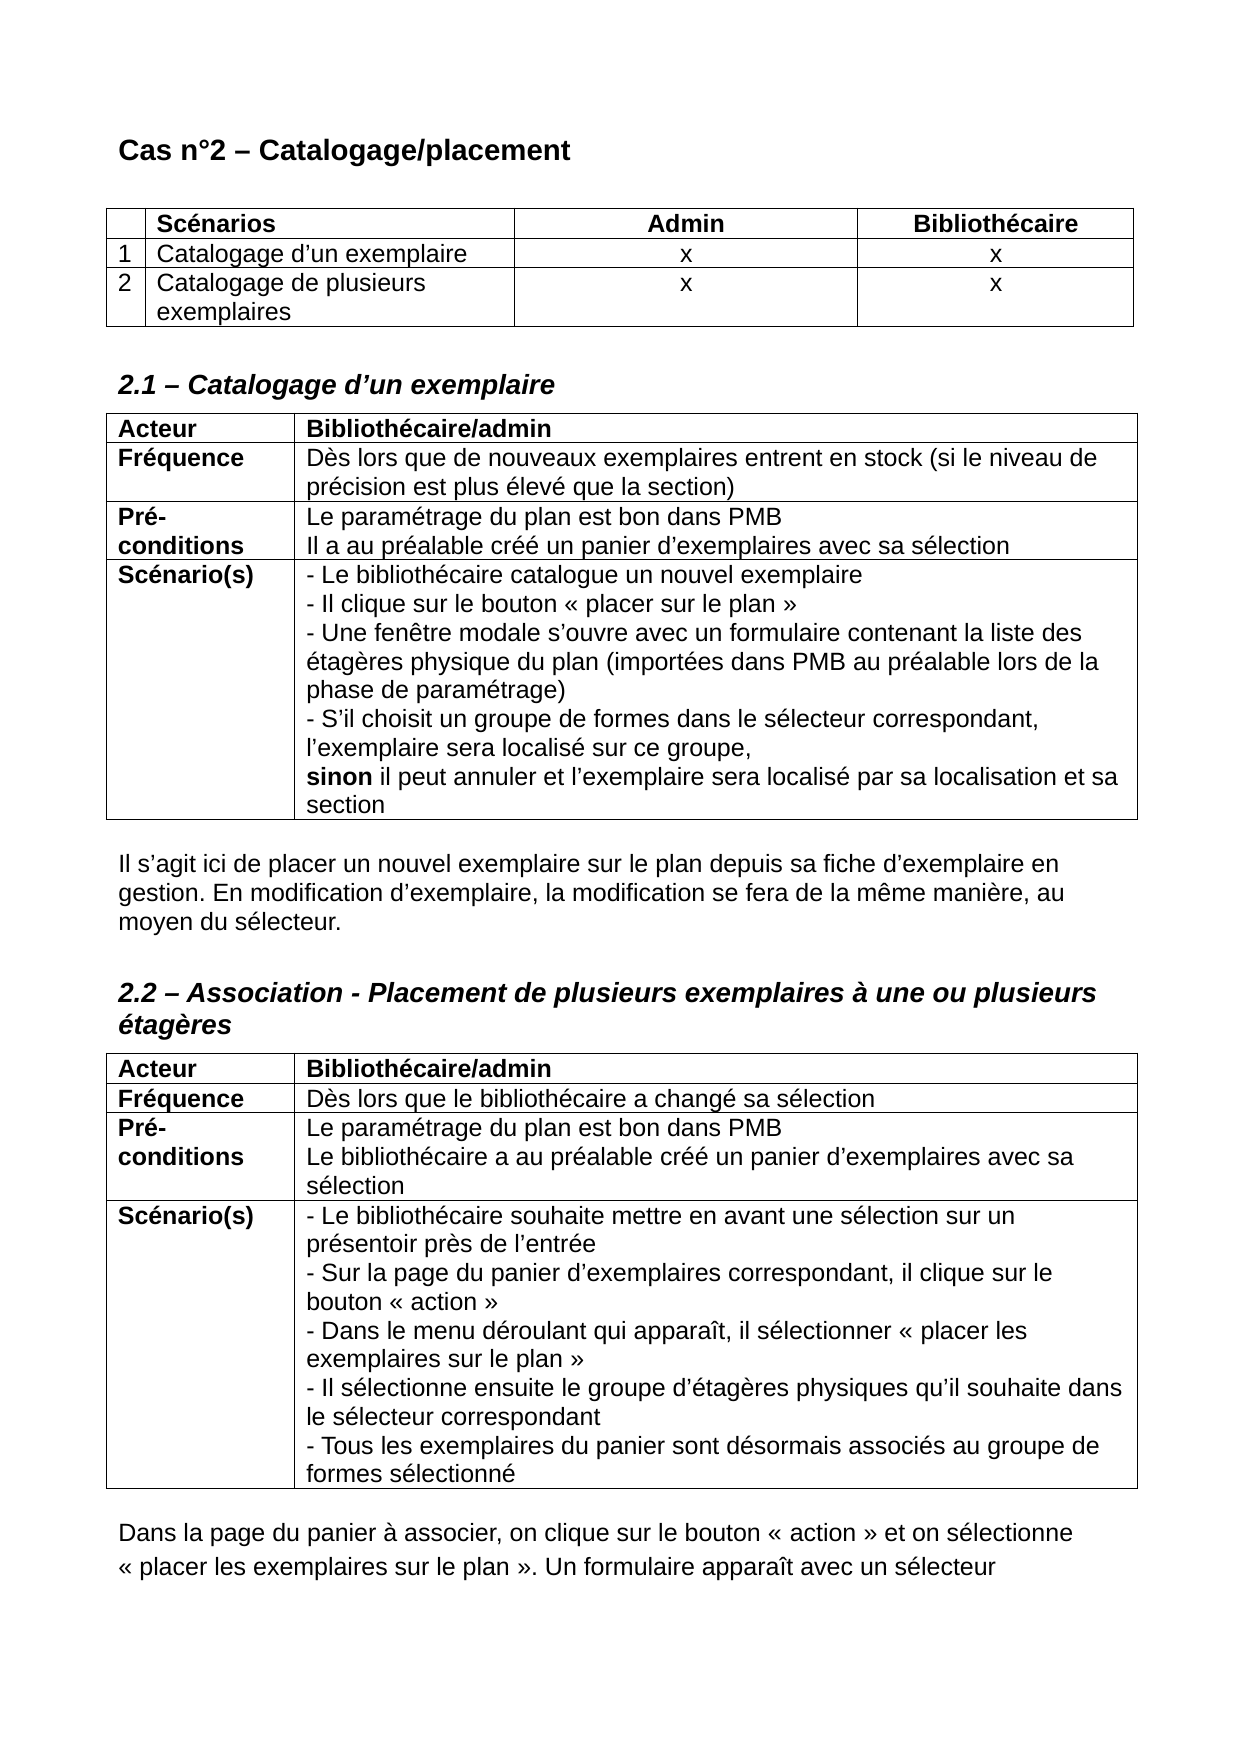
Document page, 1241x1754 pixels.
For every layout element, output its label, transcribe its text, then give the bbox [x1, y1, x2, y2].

table_cell x [515, 239, 857, 267]
subtitle 2.1 – Catalogage d’un exemplaire [118, 368, 1122, 400]
table_header Admin [515, 209, 857, 237]
table_cell x [858, 239, 1133, 267]
table_cell Catalogage d’un exemplaire [146, 239, 514, 267]
table_cell 1 [107, 239, 145, 267]
table_cell - Le bibliothécaire catalogue un nouvel exemplaire - Il clique sur le bouton « placer sur le plan » - Une fenêtre modale s’ouvre avec un formulaire contenant la liste des étagères physique du plan (importées dans PMB au préalable lors de la phase de paramétrage) - S’il choisit un groupe de formes dans le sélecteur correspondant, l’exemplaire sera localisé sur ce groupe, sinon il peut annuler et l’exemplaire sera localisé par sa localisation et sa section [295, 560, 1137, 819]
table_cell Scénario(s) [107, 1201, 294, 1488]
table_cell Pré-conditions [107, 502, 294, 559]
table_header Acteur [107, 1054, 294, 1082]
table_header Acteur [107, 414, 294, 442]
text Dans la page du panier à associer, on clique sur le bouton « action » et on sélectionne « placer les exemplaires sur le plan ». Un formulaire apparaît avec un sélecteur [118, 1518, 1122, 1581]
table_cell x [515, 268, 857, 326]
table_cell Le paramétrage du plan est bon dans PMB Le bibliothécaire a au préalable créé un panier d’exemplaires avec sa sélection [295, 1113, 1137, 1199]
subtitle 2.2 – Association - Placement de plusieurs exemplaires à une ou plusieurs étagères [118, 976, 1122, 1040]
table_cell Dès lors que de nouveaux exemplaires entrent en stock (si le niveau de précision est plus élevé que la section) [295, 443, 1137, 501]
table_header Bibliothécaire/admin [295, 1054, 1137, 1082]
table_cell x [858, 268, 1133, 326]
table_cell - Le bibliothécaire souhaite mettre en avant une sélection sur un présentoir près de l’entrée - Sur la page du panier d’exemplaires correspondant, il clique sur le bouton « action » - Dans le menu déroulant qui apparaît, il sélectionner « placer les exemplaires sur le plan » - Il sélectionne ensuite le groupe d’étagères physiques qu’il souhaite dans le sélecteur correspondant - Tous les exemplaires du panier sont désormais associés au groupe de formes sélectionné [295, 1201, 1137, 1488]
table_header Scénarios [146, 209, 514, 237]
table_header Bibliothécaire/admin [295, 414, 1137, 442]
table_cell Le paramétrage du plan est bon dans PMB Il a au préalable créé un panier d’exemplaires avec sa sélection [295, 502, 1137, 559]
table_cell Fréquence [107, 443, 294, 501]
table_cell Fréquence [107, 1084, 294, 1112]
table_header [107, 209, 145, 237]
subtitle Cas n°2 – Catalogage/placement [118, 133, 1122, 166]
table_header Bibliothécaire [858, 209, 1133, 237]
table_cell Dès lors que le bibliothécaire a changé sa sélection [295, 1084, 1137, 1112]
table_cell Pré-conditions [107, 1113, 294, 1199]
table_cell Catalogage de plusieurs exemplaires [146, 268, 514, 326]
table_cell 2 [107, 268, 145, 326]
text Il s’agit ici de placer un nouvel exemplaire sur le plan depuis sa fiche d’exemplaire en gestion. En modification d’exemplaire, la modification se fera de la même manière, au moyen du sélecteur. [118, 849, 1122, 935]
table_cell Scénario(s) [107, 560, 294, 819]
